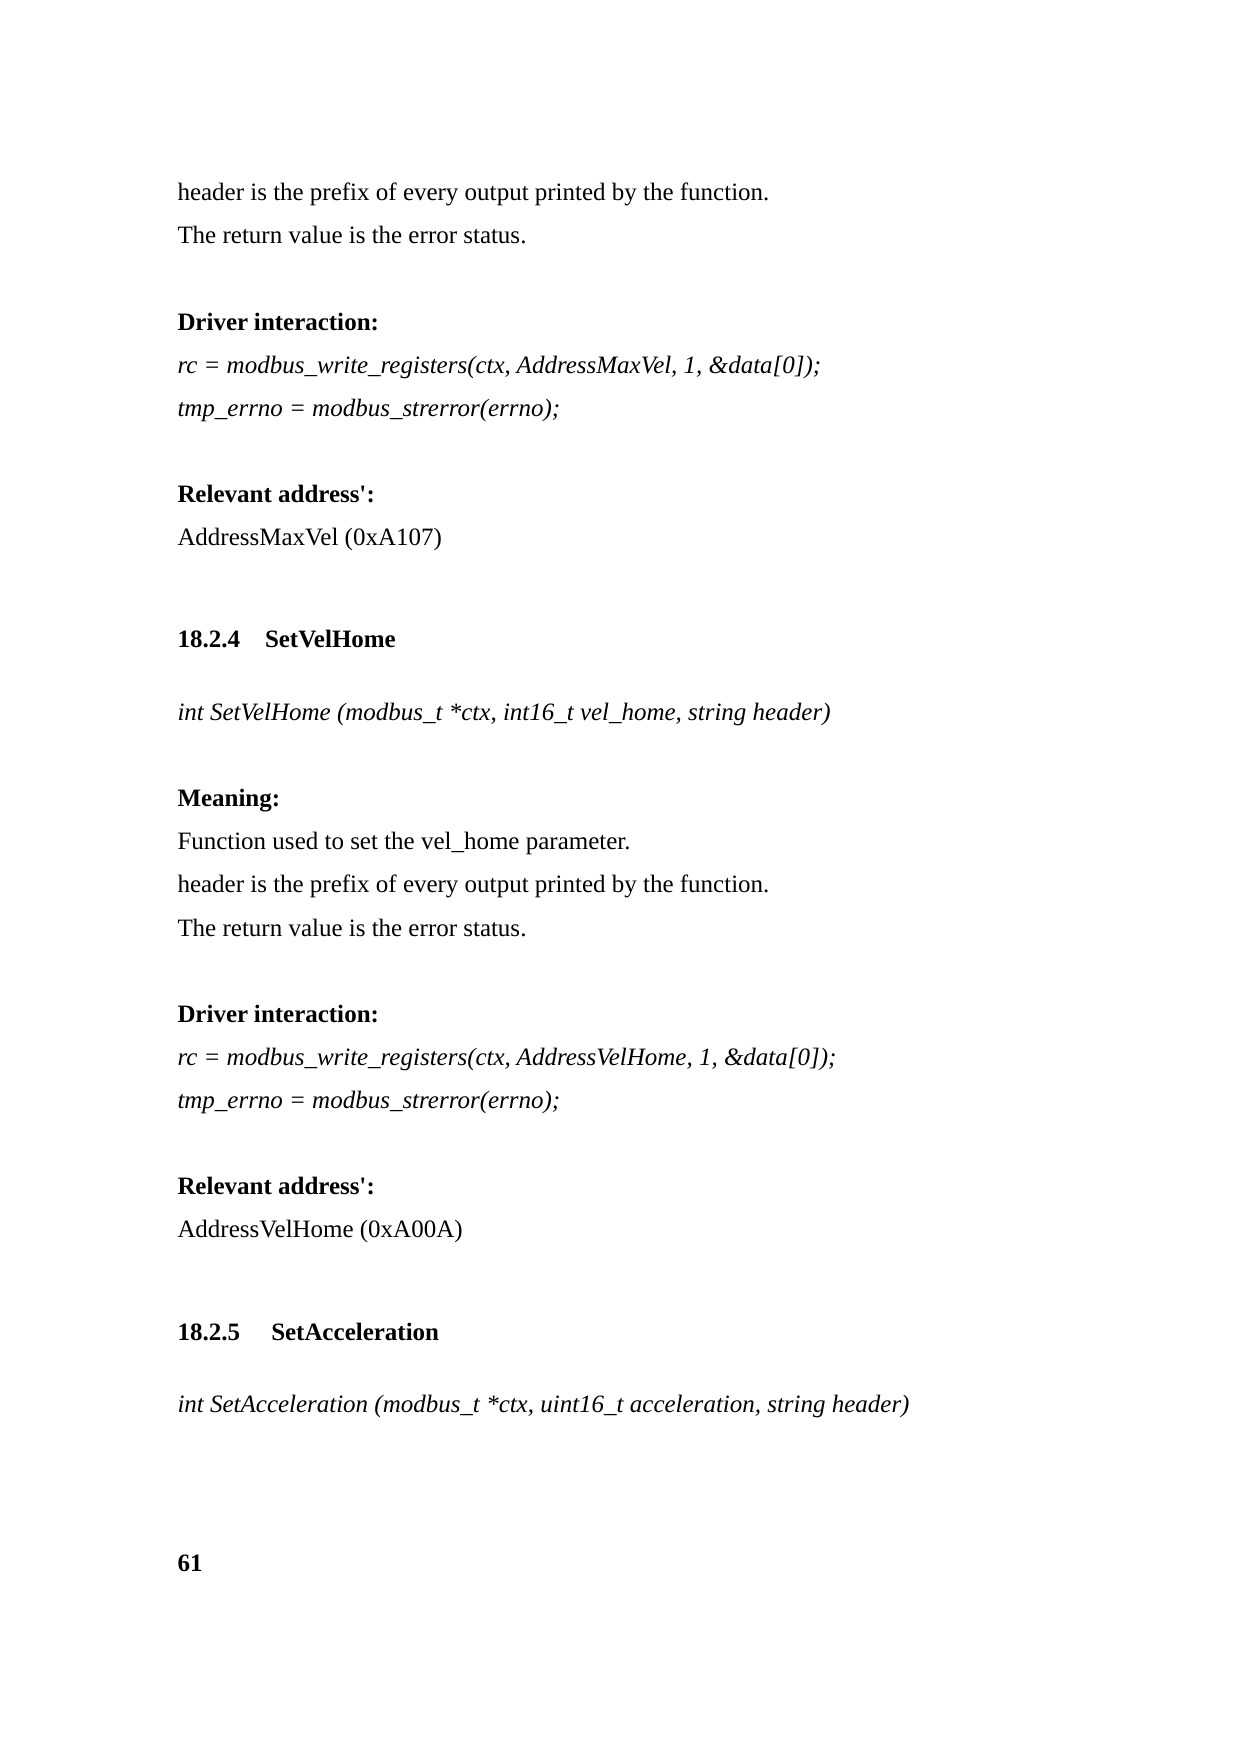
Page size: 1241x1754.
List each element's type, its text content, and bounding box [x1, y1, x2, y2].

text Meaning: [177, 783, 1063, 812]
text Driver interaction: [177, 307, 1063, 335]
text AddressMaxVel (0xA107) [177, 522, 1063, 551]
text Function used to set the vel_home parameter. [177, 826, 1063, 855]
text The return value is the error status. [177, 220, 1063, 249]
text header is the prefix of every output printed by the function. [177, 177, 1063, 206]
subtitle SetVelHome [177, 624, 1063, 653]
text rc = modbus_write_registers(ctx, AddressMaxVel, 1, &data[0]); [177, 350, 1063, 378]
text tmp_errno = modbus_strerror(errno); [177, 1085, 1063, 1114]
text tmp_errno = modbus_strerror(errno); [177, 393, 1063, 422]
text Driver interaction: [177, 999, 1063, 1028]
text header is the prefix of every output printed by the function. [177, 869, 1063, 898]
text rc = modbus_write_registers(ctx, AddressVelHome, 1, &data[0]); [177, 1042, 1063, 1071]
text AddressVelHome (0xA00A) [177, 1214, 1063, 1243]
text int SetAcceleration (modbus_t *ctx, uint16_t acceleration, string header) [177, 1389, 1063, 1418]
text int SetVelHome (modbus_t *ctx, int16_t vel_home, string header) [177, 697, 1063, 726]
text The return value is the error status. [177, 913, 1063, 941]
text Relevant address': [177, 1171, 1063, 1200]
text Relevant address': [177, 479, 1063, 508]
subtitle SetAcceleration [177, 1317, 1063, 1345]
